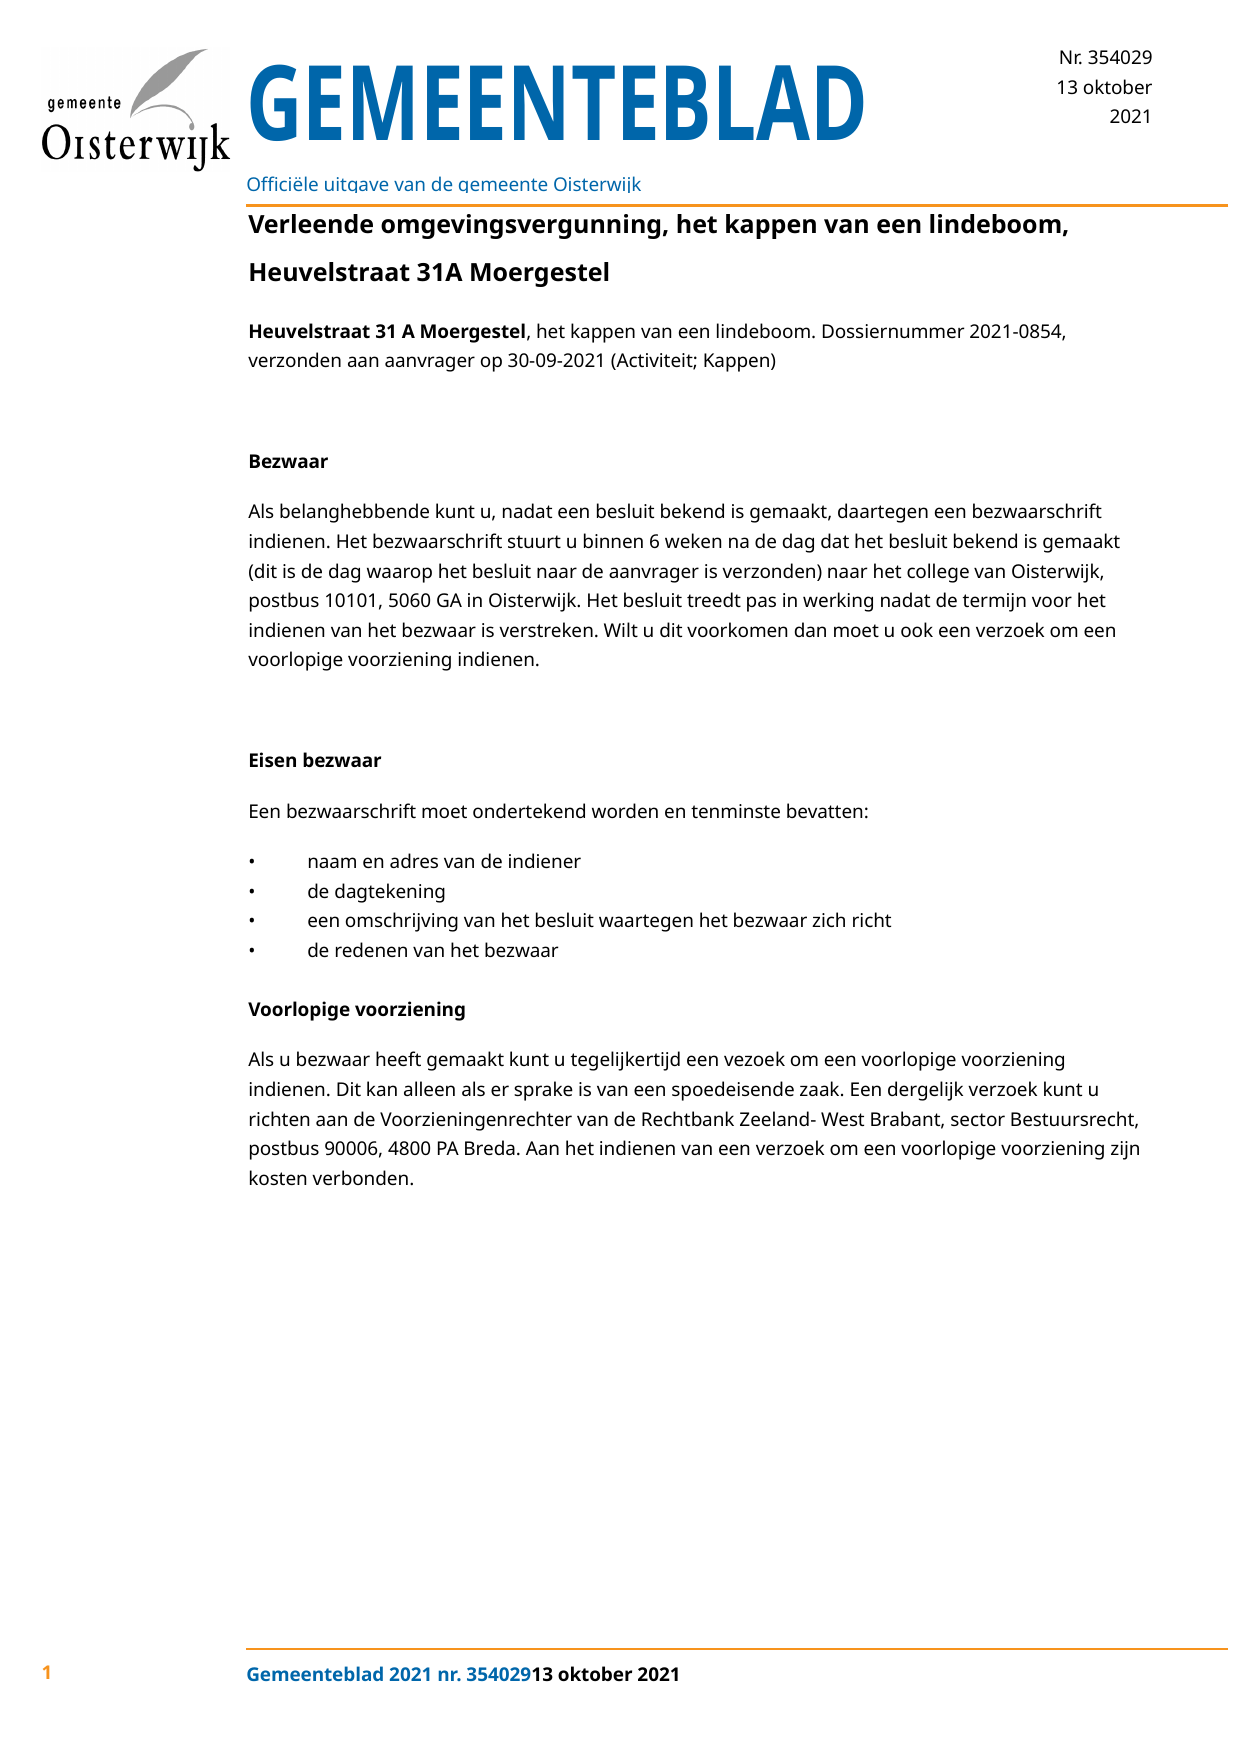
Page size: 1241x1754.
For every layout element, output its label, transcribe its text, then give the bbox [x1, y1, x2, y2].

list de redenen van het bezwaar [248, 937, 1152, 963]
text Eisen bezwaar [248, 747, 1152, 773]
list naam en adres van de indiener [248, 848, 1152, 874]
text Voorlopige voorziening [248, 996, 1152, 1022]
text Verleende omgevingsvergunning, het kappen van een lindeboom, Heuvelstraat 31A Moergestel [248, 207, 1152, 288]
text Heuvelstraat 31 A Moergestel, het kappen van een lindeboom. Dossiernummer 2021-0854, verzonden aan aanvrager op 30-09-2021 (Activiteit; Kappen) [248, 318, 1152, 373]
list de dagtekening [248, 878, 1152, 904]
text Bezwaar [248, 448, 1152, 474]
text Een bezwaarschrift moet ondertekend worden en tenminste bevatten: [248, 798, 1152, 824]
picture [41, 47, 231, 172]
list een omschrijving van het besluit waartegen het bezwaar zich richt [248, 907, 1152, 933]
text Als u bezwaar heeft gemaakt kunt u tegelijkertijd een vezoek om een voorlopige voorziening indienen. Dit kan alleen als er sprake is van een spoedeisende zaak. Een dergelijk verzoek kunt u richten aan de Voorzieningenrechter van de Rechtbank Zeeland- West Brabant, sector Bestuursrecht, postbus 90006, 4800 PA Breda. Aan het indienen van een verzoek om een voorlopige voorziening zijn kosten verbonden. [248, 1047, 1152, 1191]
text Als belanghebbende kunt u, nadat een besluit bekend is gemaakt, daartegen een bezwaarschrift indienen. Het bezwaarschrift stuurt u binnen 6 weken na de dag dat het besluit bekend is gemaakt (dit is de dag waarop het besluit naar de aanvrager is verzonden) naar het college van Oisterwijk, postbus 10101, 5060 GA in Oisterwijk. Het besluit treedt pas in werking nadat de termijn voor het indienen van het bezwaar is verstreken. Wilt u dit voorkomen dan moet u ook een verzoek om een voorlopige voorziening indienen. [248, 499, 1152, 672]
